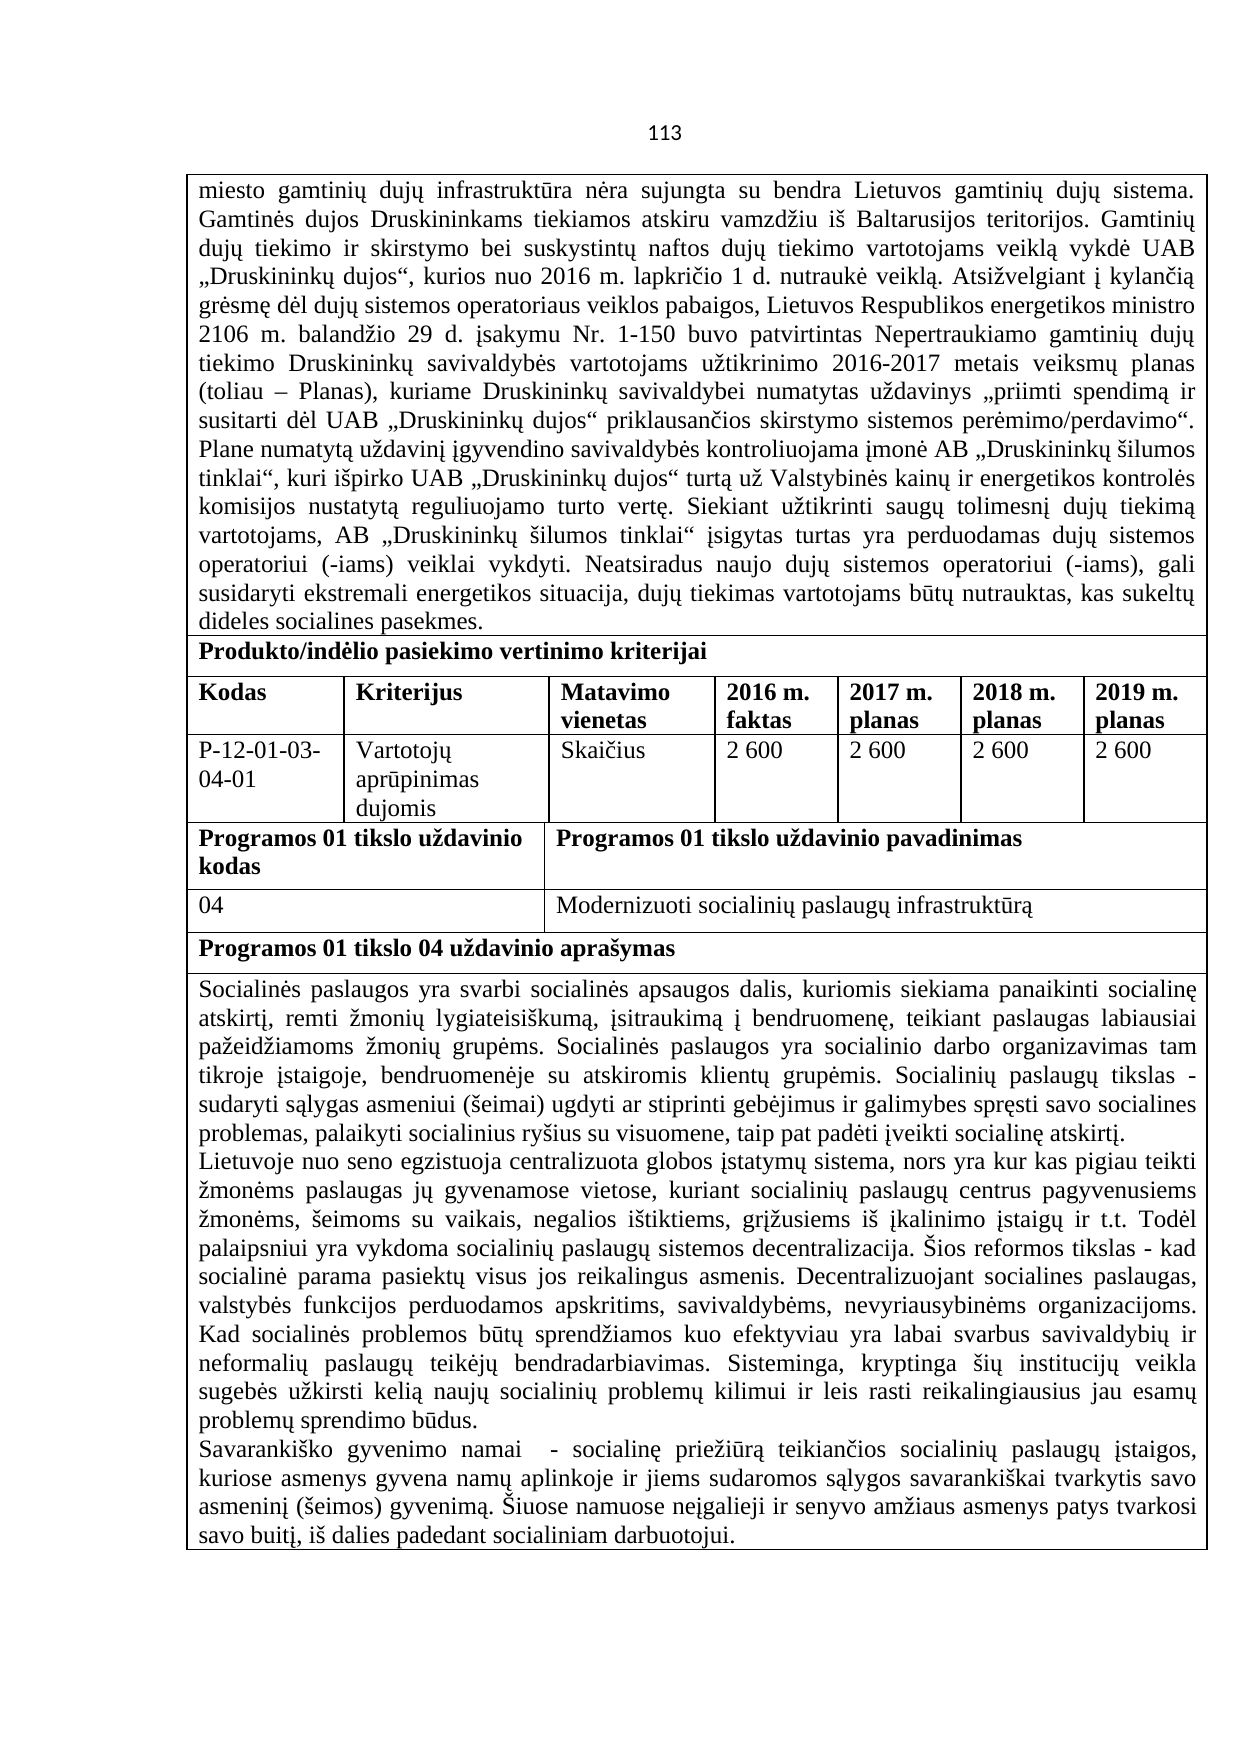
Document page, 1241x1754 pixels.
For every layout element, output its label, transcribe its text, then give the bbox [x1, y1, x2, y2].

table_cell 2 600 [716, 735, 837, 822]
table_cell P-12-01-03-04-01 [188, 735, 343, 822]
table_cell miesto gamtinių dujų infrastruktūra nėra sujungta su bendra Lietuvos gamtinių dujų sistema. Gamtinės dujos Druskininkams tiekiamos atskiru vamzdžiu iš Baltarusijos teritorijos. Gamtinių dujų tiekimo ir skirstymo bei suskystintų naftos dujų tiekimo vartotojams veiklą vykdė UAB „Druskininkų dujos“, kurios nuo 2016 m. lapkričio 1 d. nutraukė veiklą. Atsižvelgiant į kylančią grėsmę dėl dujų sistemos operatoriaus veiklos pabaigos, Lietuvos Respublikos energetikos ministro 2106 m. balandžio 29 d. įsakymu Nr. 1-150 buvo patvirtintas Nepertraukiamo gamtinių dujų tiekimo Druskininkų savivaldybės vartotojams užtikrinimo 2016-2017 metais veiksmų planas (toliau – Planas), kuriame Druskininkų savivaldybei numatytas uždavinys „priimti spendimą ir susitarti dėl UAB „Druskininkų dujos“ priklausančios skirstymo sistemos perėmimo/perdavimo“. Plane numatytą uždavinį įgyvendino savivaldybės kontroliuojama įmonė AB „Druskininkų šilumos tinklai“, kuri išpirko UAB „Druskininkų dujos“ turtą už Valstybinės kainų ir energetikos kontrolės komisijos nustatytą reguliuojamo turto vertę. Siekiant užtikrinti saugų tolimesnį dujų tiekimą vartotojams, AB „Druskininkų šilumos tinklai“ įsigytas turtas yra perduodamas dujų sistemos operatoriui (-iams) veiklai vykdyti. Neatsiradus naujo dujų sistemos operatoriui (-iams), gali susidaryti ekstremali energetikos situacija, dujų tiekimas vartotojams būtų nutrauktas, kas sukeltų dideles socialines pasekmes. [188, 175, 1206, 635]
table_cell 2 600 [1085, 735, 1206, 822]
table_cell Matavimo vienetas [550, 677, 714, 734]
table_cell Socialinės paslaugos yra svarbi socialinės apsaugos dalis, kuriomis siekiama panaikinti socialinę atskirtį, remti žmonių lygiateisiškumą, įsitraukimą į bendruomenę, teikiant paslaugas labiausiai pažeidžiamoms žmonių grupėms. Socialinės paslaugos yra socialinio darbo organizavimas tam tikroje įstaigoje, bendruomenėje su atskiromis klientų grupėmis. Socialinių paslaugų tikslas - sudaryti sąlygas asmeniui (šeimai) ugdyti ar stiprinti gebėjimus ir galimybes spręsti savo socialines problemas, palaikyti socialinius ryšius su visuomene, taip pat padėti įveikti socialinę atskirtį. Lietuvoje nuo seno egzistuoja centralizuota globos įstatymų sistema, nors yra kur kas pigiau teikti žmonėms paslaugas jų gyvenamose vietose, kuriant socialinių paslaugų centrus pagyvenusiems žmonėms, šeimoms su vaikais, negalios ištiktiems, grįžusiems iš įkalinimo įstaigų ir t.t. Todėl palaipsniui yra vykdoma socialinių paslaugų sistemos decentralizacija. Šios reformos tikslas - kad socialinė parama pasiektų visus jos reikalingus asmenis. Decentralizuojant socialines paslaugas, valstybės funkcijos perduodamos apskritims, savivaldybėms, nevyriausybinėms organizacijoms. Kad socialinės problemos būtų sprendžiamos kuo efektyviau yra labai svarbus savivaldybių ir neformalių paslaugų teikėjų bendradarbiavimas. Sisteminga, kryptinga šių institucijų veikla sugebės užkirsti kelią naujų socialinių problemų kilimui ir leis rasti reikalingiausius jau esamų problemų sprendimo būdus. Savarankiško gyvenimo namai - socialinę priežiūrą teikiančios socialinių paslaugų įstaigos, kuriose asmenys gyvena namų aplinkoje ir jiems sudaromos sąlygos savarankiškai tvarkytis savo asmeninį (šeimos) gyvenimą. Šiuose namuose neįgalieji ir senyvo amžiaus asmenys patys tvarkosi savo buitį, iš dalies padedant socialiniam darbuotojui. [188, 974, 1206, 1549]
table_cell 2017 m. planas [839, 677, 960, 734]
table_cell Skaičius [550, 735, 714, 822]
table_cell 2019 m. planas [1085, 677, 1206, 734]
table_cell Programos 01 tikslo uždavinio kodas [188, 823, 544, 889]
table_cell 2 600 [962, 735, 1083, 822]
table_cell Vartotojų aprūpinimas dujomis [345, 735, 548, 822]
table_cell 04 [188, 890, 544, 932]
table_cell Programos 01 tikslo 04 uždavinio aprašymas [188, 933, 1206, 973]
table_cell 2016 m. faktas [716, 677, 837, 734]
table_cell Kodas [188, 677, 343, 734]
table_cell Produkto/indėlio pasiekimo vertinimo kriterijai [188, 636, 1206, 676]
table_cell Programos 01 tikslo uždavinio pavadinimas [545, 823, 1206, 889]
table_cell Kriterijus [345, 677, 548, 734]
table_cell 2 600 [839, 735, 960, 822]
table_cell 2018 m. planas [962, 677, 1083, 734]
table_cell Modernizuoti socialinių paslaugų infrastruktūrą [545, 890, 1206, 932]
